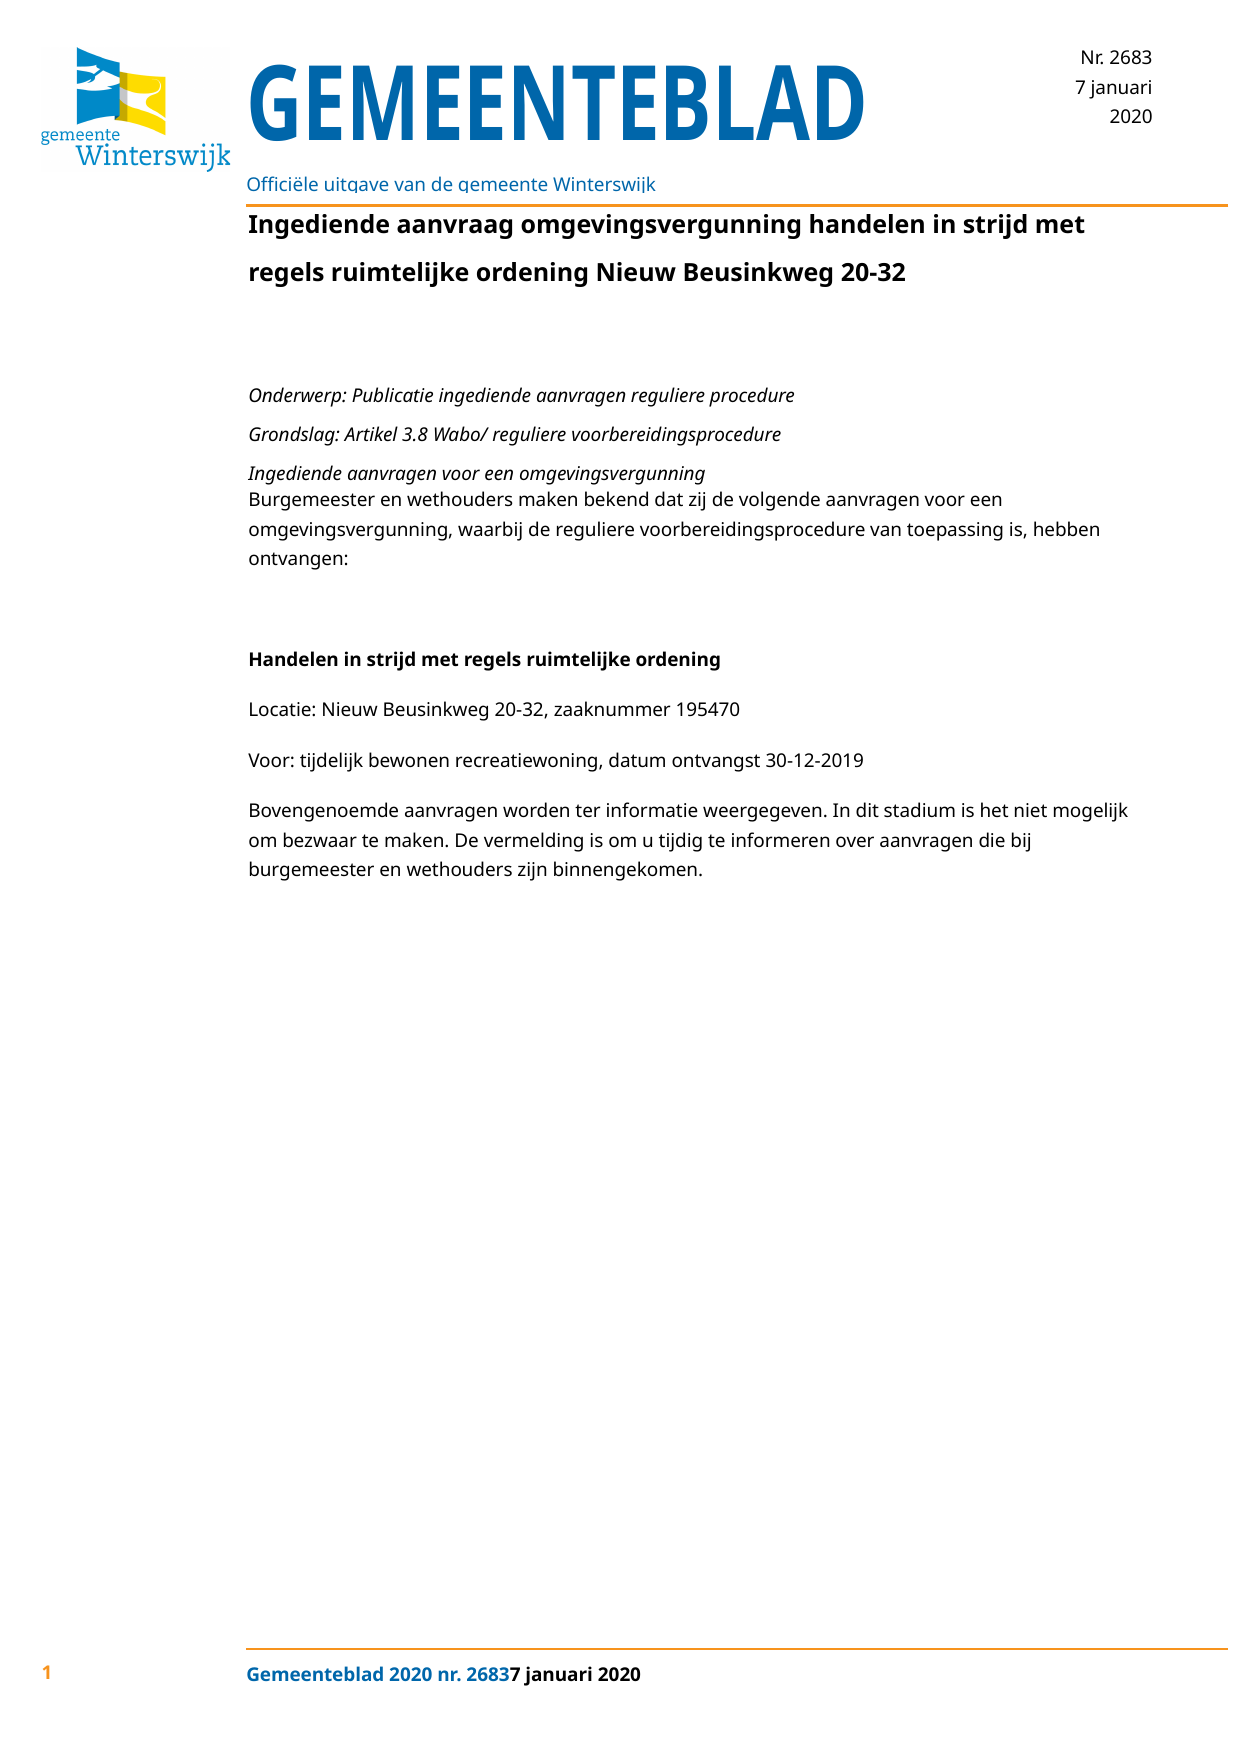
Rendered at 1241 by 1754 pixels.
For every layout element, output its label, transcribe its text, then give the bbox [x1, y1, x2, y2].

picture [225, 153, 231, 162]
text Ingediende aanvraag omgevingsvergunning handelen in strijd met regels ruimtelijke ordening Nieuw Beusinkweg 20-32 [248, 207, 1152, 288]
text Voor: tijdelijk bewonen recreatiewoning, datum ontvangst 30-12-2019 [248, 747, 1152, 773]
text Handelen in strijd met regels ruimtelijke ordening [248, 646, 1152, 672]
text Burgemeester en wethouders maken bekend dat zij de volgende aanvragen voor een omgevingsvergunning, waarbij de reguliere voorbereidingsprocedure van toepassing is, hebben ontvangen: [248, 486, 1152, 571]
text Bovengenoemde aanvragen worden ter informatie weergegeven. In dit stadium is het niet mogelijk om bezwaar te maken. De vermelding is om u tijdig te informeren over aanvragen die bij burgemeester en wethouders zijn binnengekomen. [248, 797, 1152, 882]
picture [41, 47, 231, 172]
text Locatie: Nieuw Beusinkweg 20-32, zaaknummer 195470 [248, 697, 1152, 722]
text Onderwerp: Publicatie ingediende aanvragen reguliere procedure [248, 382, 1152, 408]
text Ingediende aanvragen voor een omgevingsvergunning [248, 460, 1152, 486]
text Grondslag: Artikel 3.8 Wabo/ reguliere voorbereidingsprocedure [248, 421, 1152, 447]
